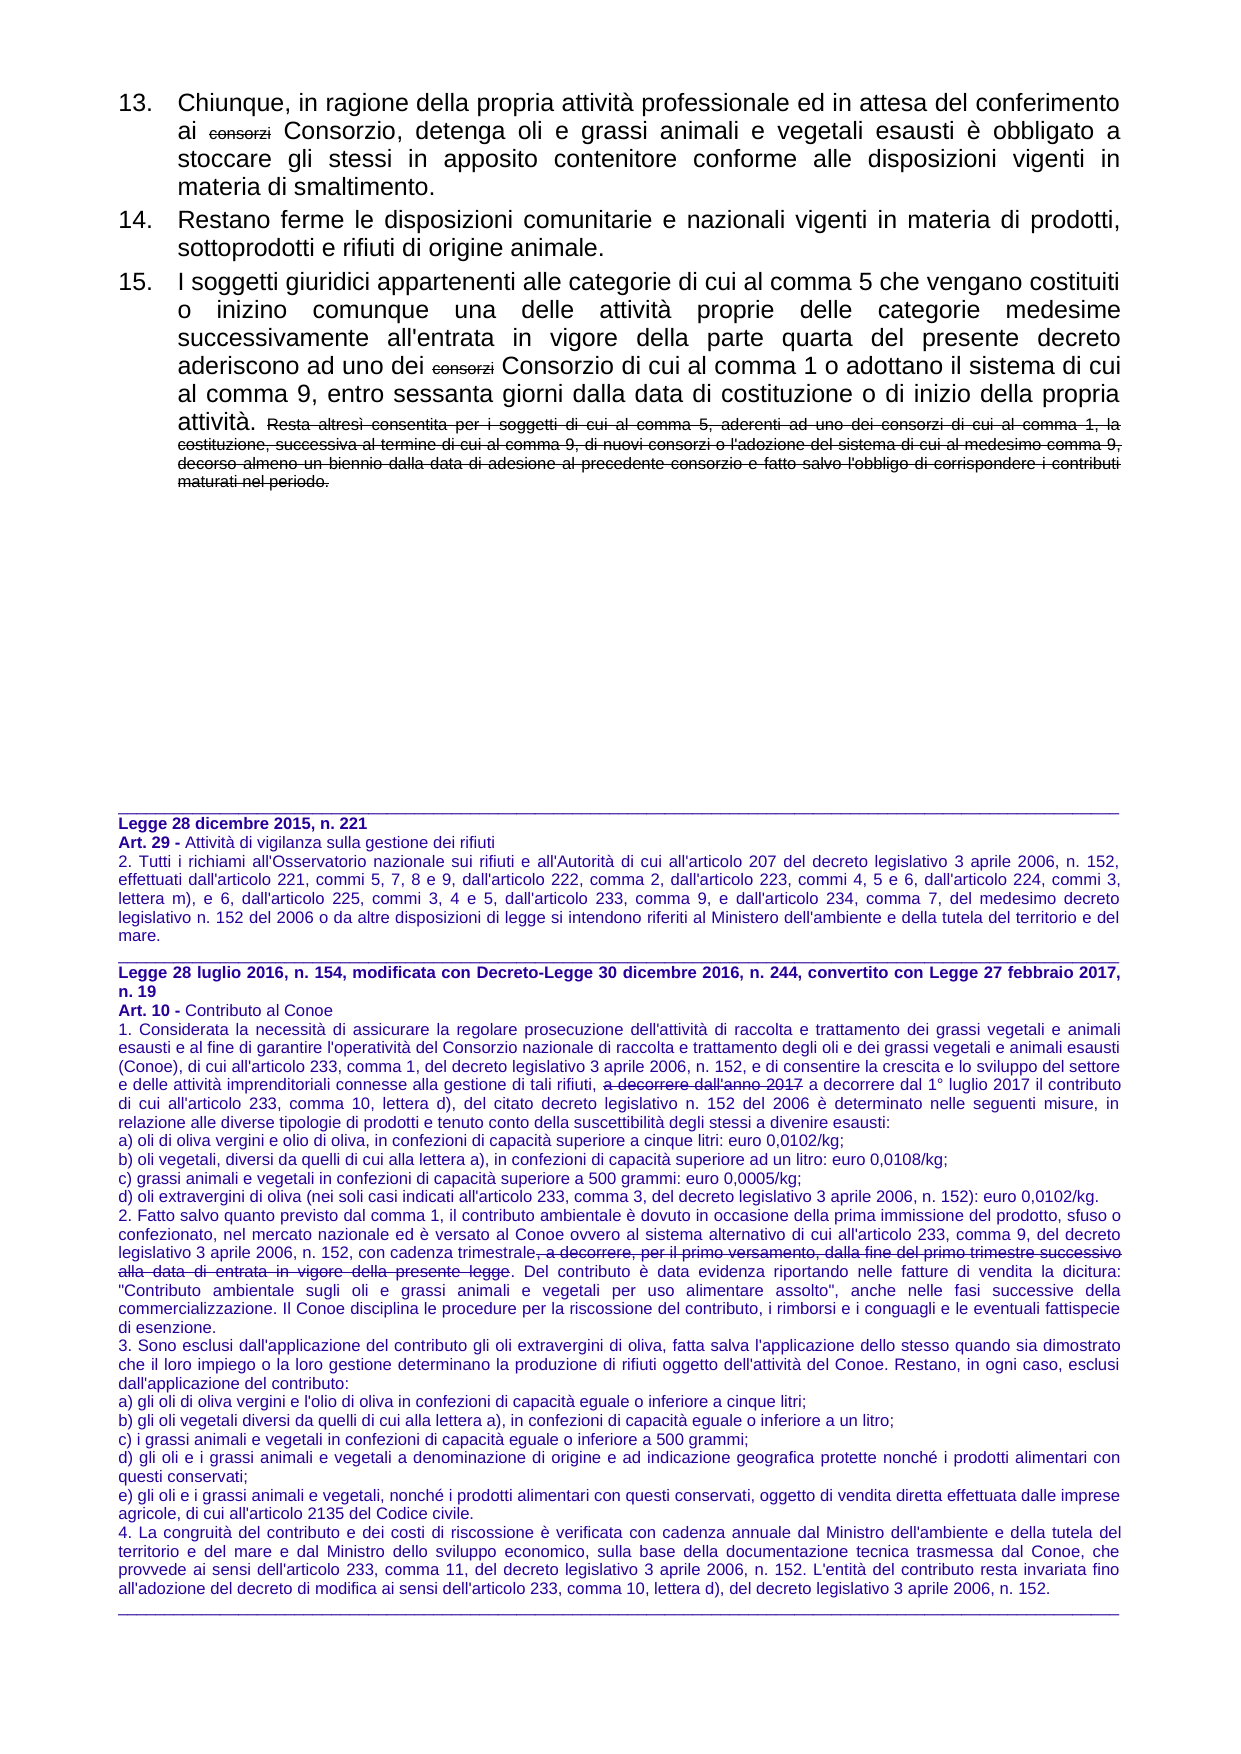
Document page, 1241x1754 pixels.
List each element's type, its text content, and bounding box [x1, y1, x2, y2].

text 1. Considerata la necessità di assicurare la regolare prosecuzione dell'attività di raccolta e trattamento dei grassi vegetali e animali esausti e al fine di garantire l'operatività del Consorzio nazionale di raccolta e trattamento degli oli e dei grassi vegetali e animali esausti (Conoe), di cui all'articolo 233, comma 1, del decreto legislativo 3 aprile 2006, n. 152, e di consentire la crescita e lo sviluppo del settore e delle attività imprenditoriali connesse alla gestione di tali rifiuti, a decorrere dall'anno 2017 a decorrere dal 1° luglio 2017 il contributo di cui all'articolo 233, comma 10, lettera d), del citato decreto legislativo n. 152 del 2006 è determinato nelle seguenti misure, in relazione alle diverse tipologie di prodotti e tenuto conto della suscettibilità degli stessi a divenire esausti: [118, 1020, 1122, 1132]
text 3. Sono esclusi dall'applicazione del contributo gli oli extravergini di oliva, fatta salva l'applicazione dello stesso quando sia dimostrato che il loro impiego o la loro gestione determinano la produzione di rifiuti oggetto dell'attività del Conoe. Restano, in ogni caso, esclusi dall'applicazione del contributo: [118, 1337, 1122, 1393]
text 15. I soggetti giuridici appartenenti alle categorie di cui al comma 5 che vengano costituiti o inizino comunque una delle attività proprie delle categorie medesime successivamente all'entrata in vigore della parte quarta del presente decreto aderiscono ad uno dei consorzi Consorzio di cui al comma 1 o adottano il sistema di cui al comma 9, entro sessanta giorni dalla data di costituzione o di inizio della propria attività. Resta altresì consentita per i soggetti di cui al comma 5, aderenti ad uno dei consorzi di cui al comma 1, la costituzione, successiva al termine di cui al comma 9, di nuovi consorzi o l'adozione del sistema di cui al medesimo comma 9, decorso almeno un biennio dalla data di adesione al precedente consorzio e fatto salvo l'obbligo di corrispondere i contributi maturati nel periodo. [118, 268, 1122, 491]
text a) oli di oliva vergini e olio di oliva, in confezioni di capacità superiore a cinque litri: euro 0,0102/kg; [118, 1132, 1122, 1150]
text b) gli oli vegetali diversi da quelli di cui alla lettera a), in confezioni di capacità eguale o inferiore a un litro; [118, 1411, 1122, 1430]
text a) gli oli di oliva vergini e l'olio di oliva in confezioni di capacità eguale o inferiore a cinque litri; [118, 1393, 1122, 1411]
text 2. Fatto salvo quanto previsto dal comma 1, il contributo ambientale è dovuto in occasione della prima immissione del prodotto, sfuso o confezionato, nel mercato nazionale ed è versato al Conoe ovvero al sistema alternativo di cui all'articolo 233, comma 9, del decreto legislativo 3 aprile 2006, n. 152, con cadenza trimestrale, a decorrere, per il primo versamento, dalla fine del primo trimestre successivo alla data di entrata in vigore della presente legge. Del contributo è data evidenza riportando nelle fatture di vendita la dicitura: "Contributo ambientale sugli oli e grassi animali e vegetali per uso alimentare assolto", anche nelle fasi successive della commercializzazione. Il Conoe disciplina le procedure per la riscossione del contributo, i rimborsi e i conguagli e le eventuali fattispecie di esenzione. [118, 1206, 1122, 1337]
text e) gli oli e i grassi animali e vegetali, nonché i prodotti alimentari con questi conservati, oggetto di vendita diretta effettuata dalle imprese agricole, di cui all'articolo 2135 del Codice civile. [118, 1486, 1122, 1523]
text d) oli extravergini di oliva (nei soli casi indicati all'articolo 233, comma 3, del decreto legislativo 3 aprile 2006, n. 152): euro 0,0102/kg. [118, 1188, 1122, 1206]
text ____________________________________________________________________________________________________________ [118, 945, 1122, 964]
text Art. 10 - Contributo al Conoe [118, 1001, 1122, 1020]
text 13. Chiunque, in ragione della propria attività professionale ed in attesa del conferimento ai consorzi Consorzio, detenga oli e grassi animali e vegetali esausti è obbligato a stoccare gli stessi in apposito contenitore conforme alle disposizioni vigenti in materia di smaltimento. [118, 88, 1122, 200]
text 14. Restano ferme le disposizioni comunitarie e nazionali vigenti in materia di prodotti, sottoprodotti e rifiuti di origine animale. [118, 206, 1122, 262]
text b) oli vegetali, diversi da quelli di cui alla lettera a), in confezioni di capacità superiore ad un litro: euro 0,0108/kg; [118, 1150, 1122, 1169]
text d) gli oli e i grassi animali e vegetali a denominazione di origine e ad indicazione geografica protette nonché i prodotti alimentari con questi conservati; [118, 1449, 1122, 1486]
text c) i grassi animali e vegetali in confezioni di capacità eguale o inferiore a 500 grammi; [118, 1430, 1122, 1449]
text Art. 29 - Attività di vigilanza sulla gestione dei rifiuti [118, 833, 1122, 852]
text ____________________________________________________________________________________________________________ [118, 1598, 1122, 1616]
text 4. La congruità del contributo e dei costi di riscossione è verificata con cadenza annuale dal Ministro dell'ambiente e della tutela del territorio e del mare e dal Ministro dello sviluppo economico, sulla base della documentazione tecnica trasmessa dal Conoe, che provvede ai sensi dell'articolo 233, comma 11, del decreto legislativo 3 aprile 2006, n. 152. L'entità del contributo resta invariata fino all'adozione del decreto di modifica ai sensi dell'articolo 233, comma 10, lettera d), del decreto legislativo 3 aprile 2006, n. 152. [118, 1523, 1122, 1598]
text c) grassi animali e vegetali in confezioni di capacità superiore a 500 grammi: euro 0,0005/kg; [118, 1169, 1122, 1188]
text 2. Tutti i richiami all'Osservatorio nazionale sui rifiuti e all'Autorità di cui all'articolo 207 del decreto legislativo 3 aprile 2006, n. 152, effettuati dall'articolo 221, commi 5, 7, 8 e 9, dall'articolo 222, comma 2, dall'articolo 223, commi 4, 5 e 6, dall'articolo 224, commi 3, lettera m), e 6, dall'articolo 225, commi 3, 4 e 5, dall'articolo 233, comma 9, e dall'articolo 234, comma 7, del medesimo decreto legislativo n. 152 del 2006 o da altre disposizioni di legge si intendono riferiti al Ministero dell'ambiente e della tutela del territorio e del mare. [118, 852, 1122, 945]
text Legge 28 luglio 2016, n. 154, modificata con Decreto-Legge 30 dicembre 2016, n. 244, convertito con Legge 27 febbraio 2017, n. 19 [118, 964, 1122, 1001]
text ____________________________________________________________________________________________________________ [118, 796, 1122, 815]
text Legge 28 dicembre 2015, n. 221 [118, 815, 1122, 833]
